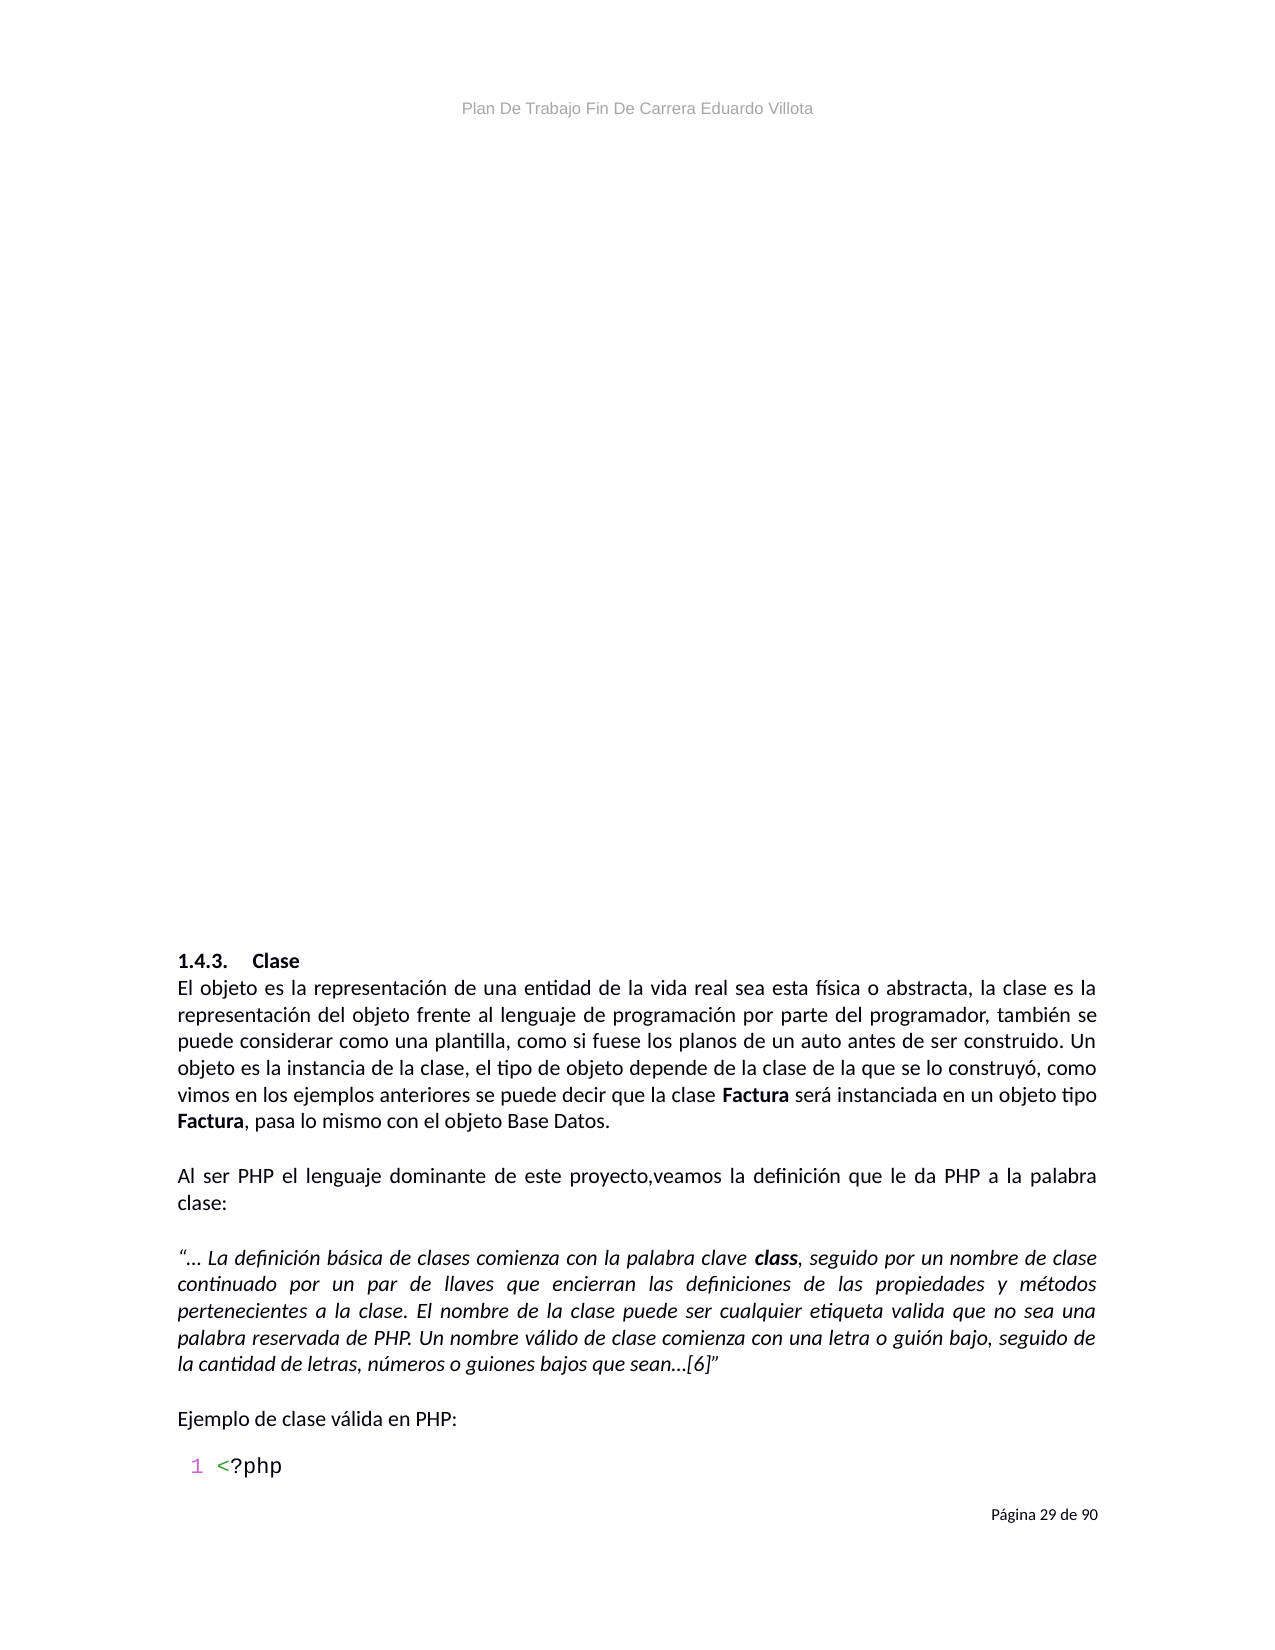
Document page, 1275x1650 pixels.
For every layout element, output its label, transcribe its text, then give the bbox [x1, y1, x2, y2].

text Ejemplo de clase válida en PHP: [177, 1405, 1098, 1432]
text El objeto es la representación de una entidad de la vida real sea esta física o abstracta, la clase es la representación del objeto frente al lenguaje de programación por parte del programador, también se puede considerar como una plantilla, como si fuese los planos de un auto antes de ser construido. Un objeto es la instancia de la clase, el tipo de objeto depende de la clase de la que se lo construyó, como vimos en los ejemplos anteriores se puede decir que la clase Factura será instanciada en un objeto tipo Factura, pasa lo mismo con el objeto Base Datos. [177, 974, 1098, 1134]
text 1 <?php [177, 1455, 1098, 1480]
text Al ser PHP el lenguaje dominante de este proyecto,veamos la definición que le da PHP a la palabra clase: [177, 1162, 1098, 1216]
text “… La definición básica de clases comienza con la palabra clave class, seguido por un nombre de clase continuado por un par de llaves que encierran las definiciones de las propiedades y métodos pertenecientes a la clase. El nombre de la clase puede ser cualquier etiqueta valida que no sea una palabra reservada de PHP. Un nombre válido de clase comienza con una letra o guión bajo, seguido de la cantidad de letras, números o guiones bajos que sean…[6]” [177, 1244, 1098, 1377]
text 1.4.3. Clase [177, 948, 1098, 974]
